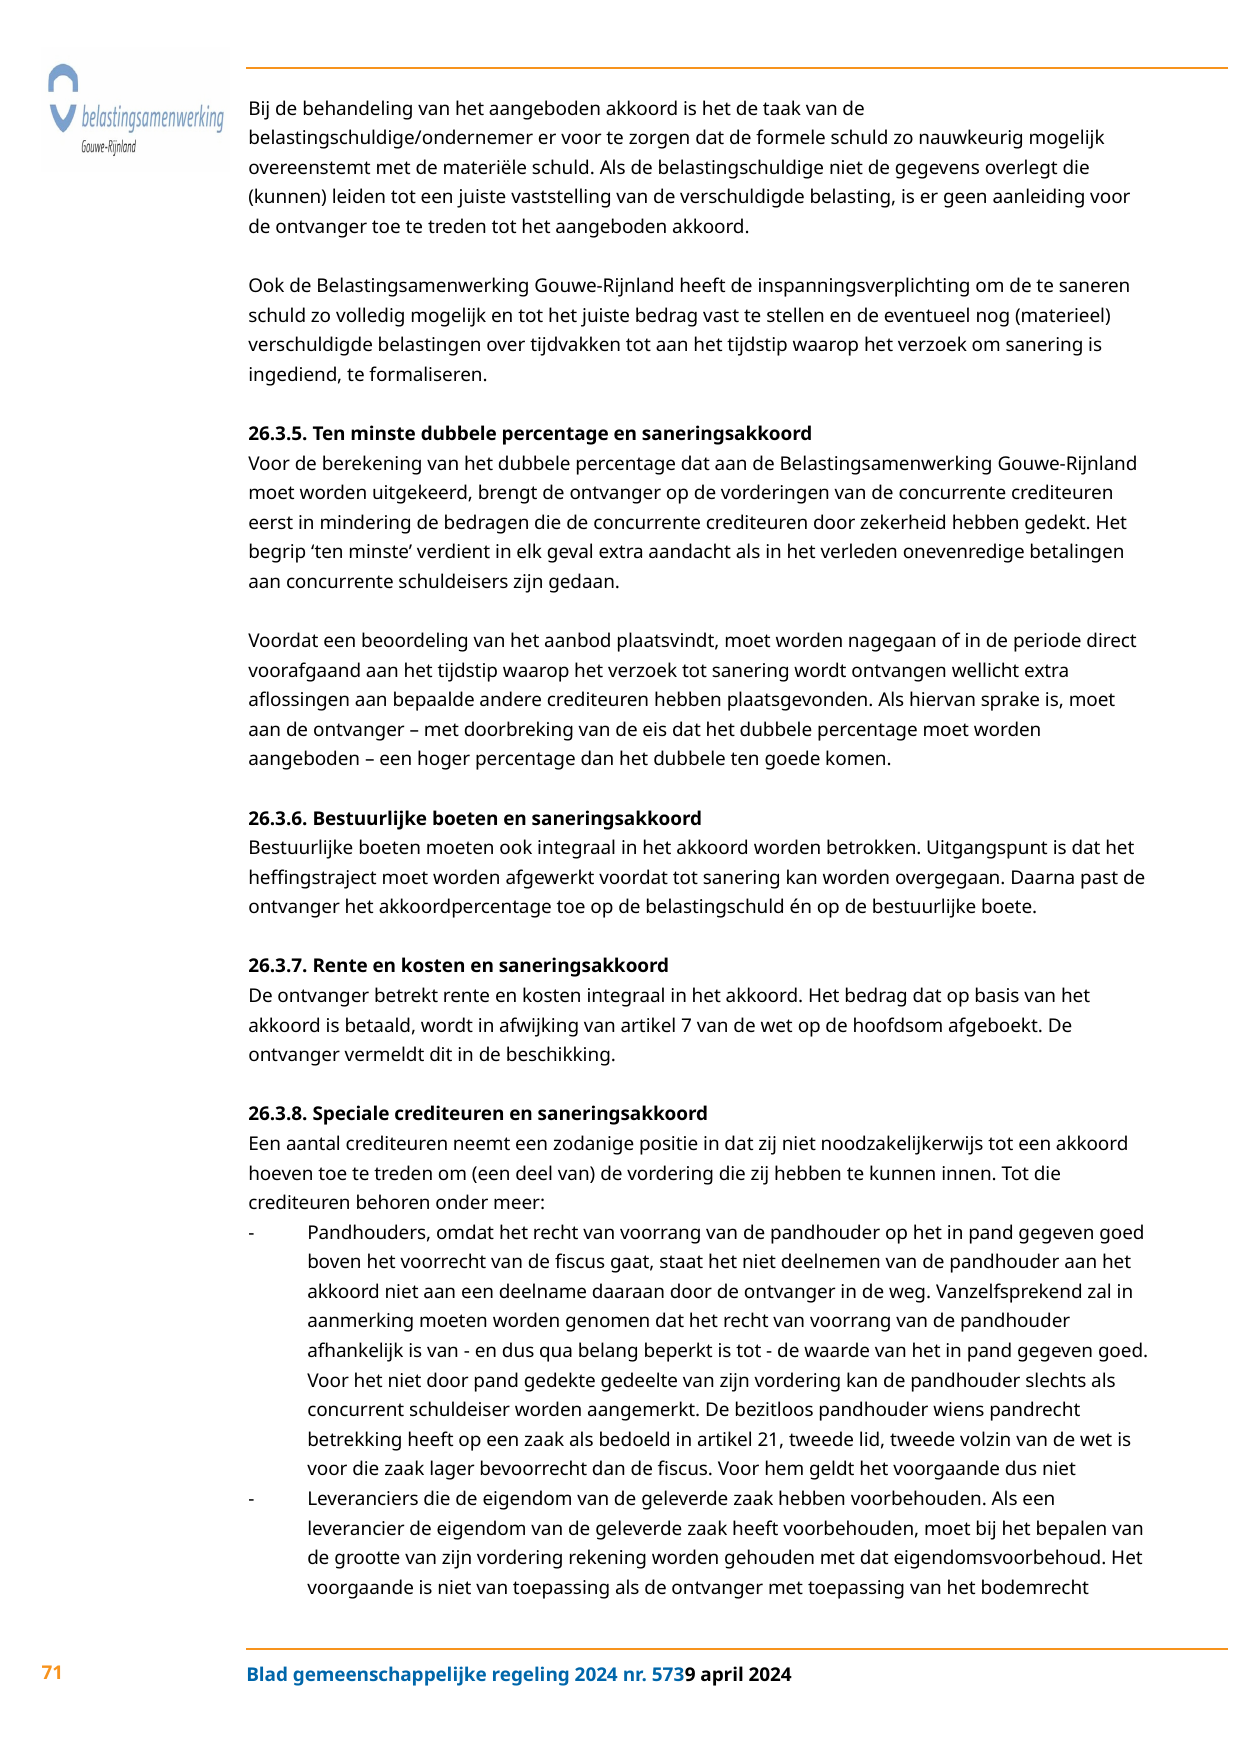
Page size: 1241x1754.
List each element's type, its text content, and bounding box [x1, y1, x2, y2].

picture [41, 47, 231, 172]
text Bestuurlijke boeten moeten ook integraal in het akkoord worden betrokken. Uitgangspunt is dat het heffingstraject moet worden afgewerkt voordat tot sanering kan worden overgegaan. Daarna past de ontvanger het akkoordpercentage toe op de belastingschuld én op de bestuurlijke boete. [248, 834, 1152, 919]
text Voor de berekening van het dubbele percentage dat aan de Belastingsamenwerking Gouwe-Rijnland moet worden uitgekeerd, brengt de ontvanger op de vorderingen van de concurrente crediteuren eerst in mindering de bedragen die de concurrente crediteuren door zekerheid hebben gedekt. Het begrip ‘ten minste’ verdient in elk geval extra aandacht als in het verleden onevenredige betalingen aan concurrente schuldeisers zijn gedaan. [248, 450, 1152, 594]
text Ook de Belastingsamenwerking Gouwe-Rijnland heeft de inspanningsverplichting om de te saneren schuld zo volledig mogelijk en tot het juiste bedrag vast te stellen en de eventueel nog (materieel) verschuldigde belastingen over tijdvakken tot aan het tijdstip waarop het verzoek om sanering is ingediend, te formaliseren. [248, 272, 1152, 387]
text De ontvanger betrekt rente en kosten integraal in het akkoord. Het bedrag dat op basis van het akkoord is betaald, wordt in afwijking van artikel 7 van de wet op de hoofdsom afgeboekt. De ontvanger vermeldt dit in de beschikking. [248, 982, 1152, 1067]
text Voordat een beoordeling van het aanbod plaatsvindt, moet worden nagegaan of in de periode direct voorafgaand aan het tijdstip waarop het verzoek tot sanering wordt ontvangen wellicht extra aflossingen aan bepaalde andere crediteuren hebben plaatsgevonden. Als hiervan sprake is, moet aan de ontvanger – met doorbreking van de eis dat het dubbele percentage moet worden aangeboden – een hoger percentage dan het dubbele ten goede komen. [248, 627, 1152, 771]
text Een aantal crediteuren neemt een zodanige positie in dat zij niet noodzakelijkerwijs tot een akkoord hoeven toe te treden om (een deel van) de vordering die zij hebben te kunnen innen. Tot die crediteuren behoren onder meer: [248, 1130, 1152, 1215]
text Bij de behandeling van het aangeboden akkoord is het de taak van de belastingschuldige/ondernemer er voor te zorgen dat de formele schuld zo nauwkeurig mogelijk overeenstemt met de materiële schuld. Als de belastingschuldige niet de gegevens overlegt die (kunnen) leiden tot een juiste vaststelling van de verschuldigde belasting, is er geen aanleiding voor de ontvanger toe te treden tot het aangeboden akkoord. [248, 95, 1152, 239]
text 26.3.5. Ten minste dubbele percentage en saneringsakkoord [248, 420, 1152, 446]
text 26.3.8. Speciale crediteuren en saneringsakkoord [248, 1101, 1152, 1126]
text 26.3.6. Bestuurlijke boeten en saneringsakkoord [248, 805, 1152, 831]
list Pandhouders, omdat het recht van voorrang van de pandhouder op het in pand gegeven goed boven het voorrecht van de fiscus gaat, staat het niet deelnemen van de pandhouder aan het akkoord niet aan een deelname daaraan door de ontvanger in de weg. Vanzelfsprekend zal in aanmerking moeten worden genomen dat het recht van voorrang van de pandhouder afhankelijk is van - en dus qua belang beperkt is tot - de waarde van het in pand gegeven goed. Voor het niet door pand gedekte gedeelte van zijn vordering kan de pandhouder slechts als concurrent schuldeiser worden aangemerkt. De bezitloos pandhouder wiens pandrecht betrekking heeft op een zaak als bedoeld in artikel 21, tweede lid, tweede volzin van de wet is voor die zaak lager bevoorrecht dan de fiscus. Voor hem geldt het voorgaande dus niet [248, 1219, 1152, 1481]
text 26.3.7. Rente en kosten en saneringsakkoord [248, 953, 1152, 978]
list Leveranciers die de eigendom van de geleverde zaak hebben voorbehouden. Als een leverancier de eigendom van de geleverde zaak heeft voorbehouden, moet bij het bepalen van de grootte van zijn vordering rekening worden gehouden met dat eigendomsvoorbehoud. Het voorgaande is niet van toepassing als de ontvanger met toepassing van het bodemrecht [248, 1485, 1152, 1600]
